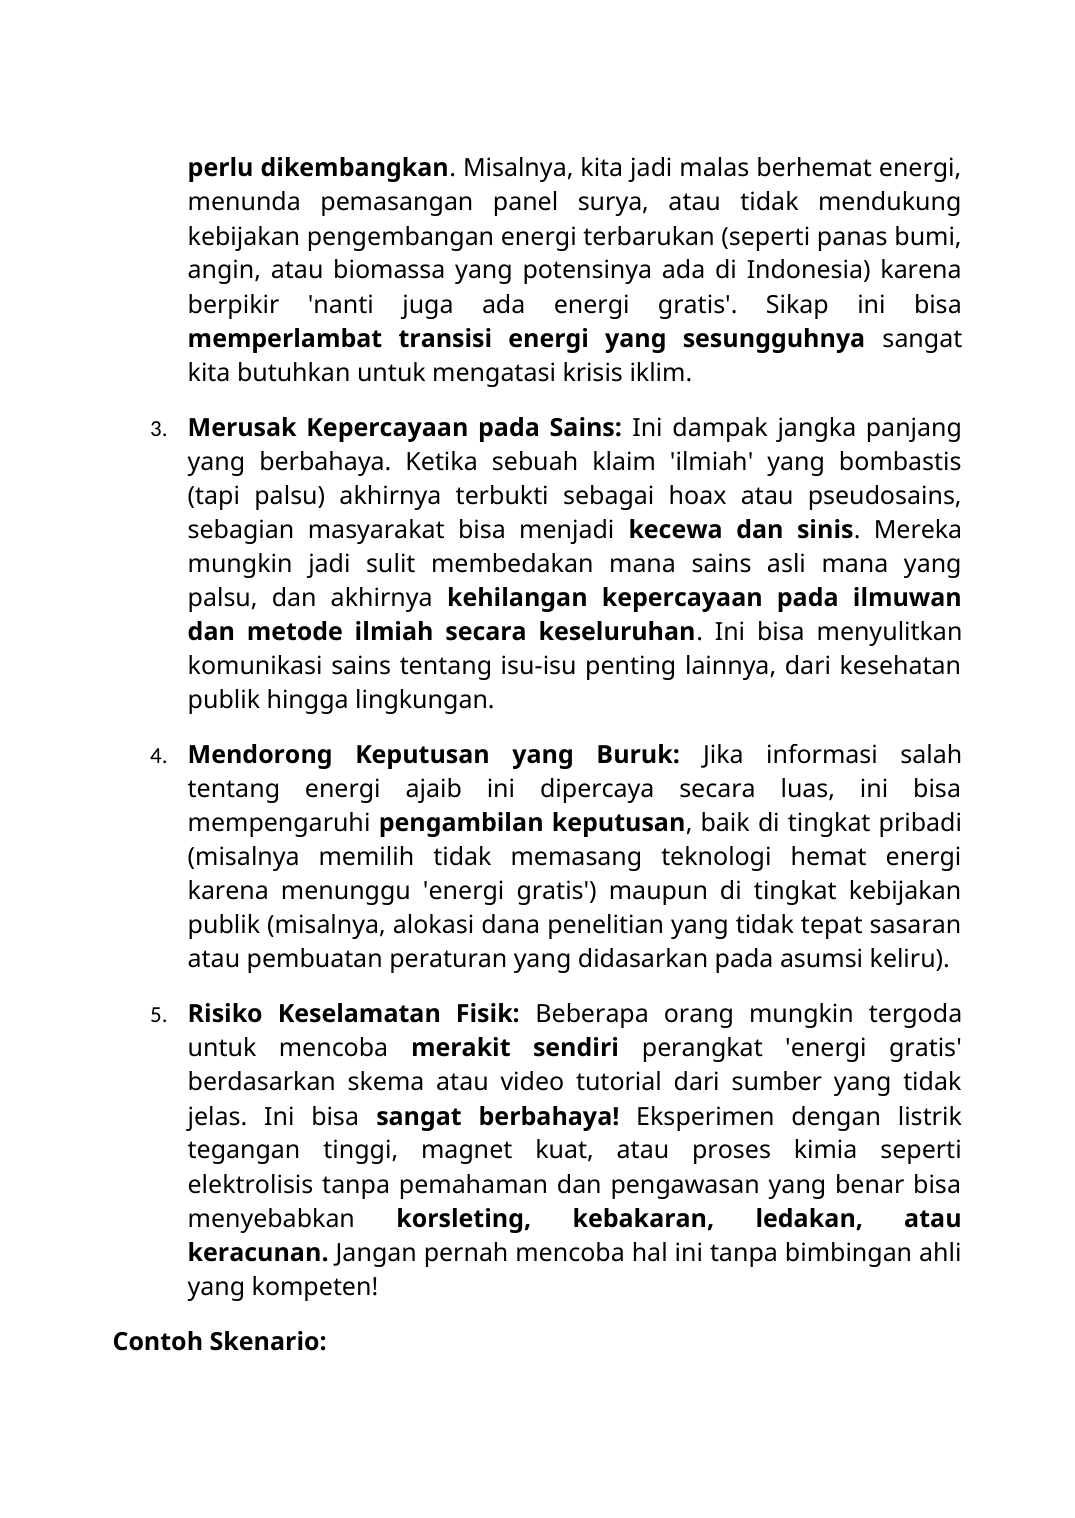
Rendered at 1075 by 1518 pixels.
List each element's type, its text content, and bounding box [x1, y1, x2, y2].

list perlu dikembangkan. Misalnya, kita jadi malas berhemat energi, menunda pemasangan panel surya, atau tidak mendukung kebijakan pengembangan energi terbarukan (seperti panas bumi, angin, atau biomassa yang potensinya ada di Indonesia) karena berpikir 'nanti juga ada energi gratis'. Sikap ini bisa memperlambat transisi energi yang sesungguhnya sangat kita butuhkan untuk mengatasi krisis iklim. [150, 150, 962, 388]
list Merusak Kepercayaan pada Sains: Ini dampak jangka panjang yang berbahaya. Ketika sebuah klaim 'ilmiah' yang bombastis (tapi palsu) akhirnya terbukti sebagai hoax atau pseudosains, sebagian masyarakat bisa menjadi kecewa dan sinis. Mereka mungkin jadi sulit membedakan mana sains asli mana yang palsu, dan akhirnya kehilangan kepercayaan pada ilmuwan dan metode ilmiah secara keseluruhan. Ini bisa menyulitkan komunikasi sains tentang isu-isu penting lainnya, dari kesehatan publik hingga lingkungan. [150, 409, 962, 716]
text Contoh Skenario: [112, 1323, 962, 1357]
list Mendorong Keputusan yang Buruk: Jika informasi salah tentang energi ajaib ini dipercaya secara luas, ini bisa mempengaruhi pengambilan keputusan, baik di tingkat pribadi (misalnya memilih tidak memasang teknologi hemat energi karena menunggu 'energi gratis') maupun di tingkat kebijakan publik (misalnya, alokasi dana penelitian yang tidak tepat sasaran atau pembuatan peraturan yang didasarkan pada asumsi keliru). [150, 737, 962, 975]
list Risiko Keselamatan Fisik: Beberapa orang mungkin tergoda untuk mencoba merakit sendiri perangkat 'energi gratis' berdasarkan skema atau video tutorial dari sumber yang tidak jelas. Ini bisa sangat berbahaya! Eksperimen dengan listrik tegangan tinggi, magnet kuat, atau proses kimia seperti elektrolisis tanpa pemahaman dan pengawasan yang benar bisa menyebabkan korsleting, kebakaran, ledakan, atau keracunan. Jangan pernah mencoba hal ini tanpa bimbingan ahli yang kompeten! [150, 996, 962, 1302]
